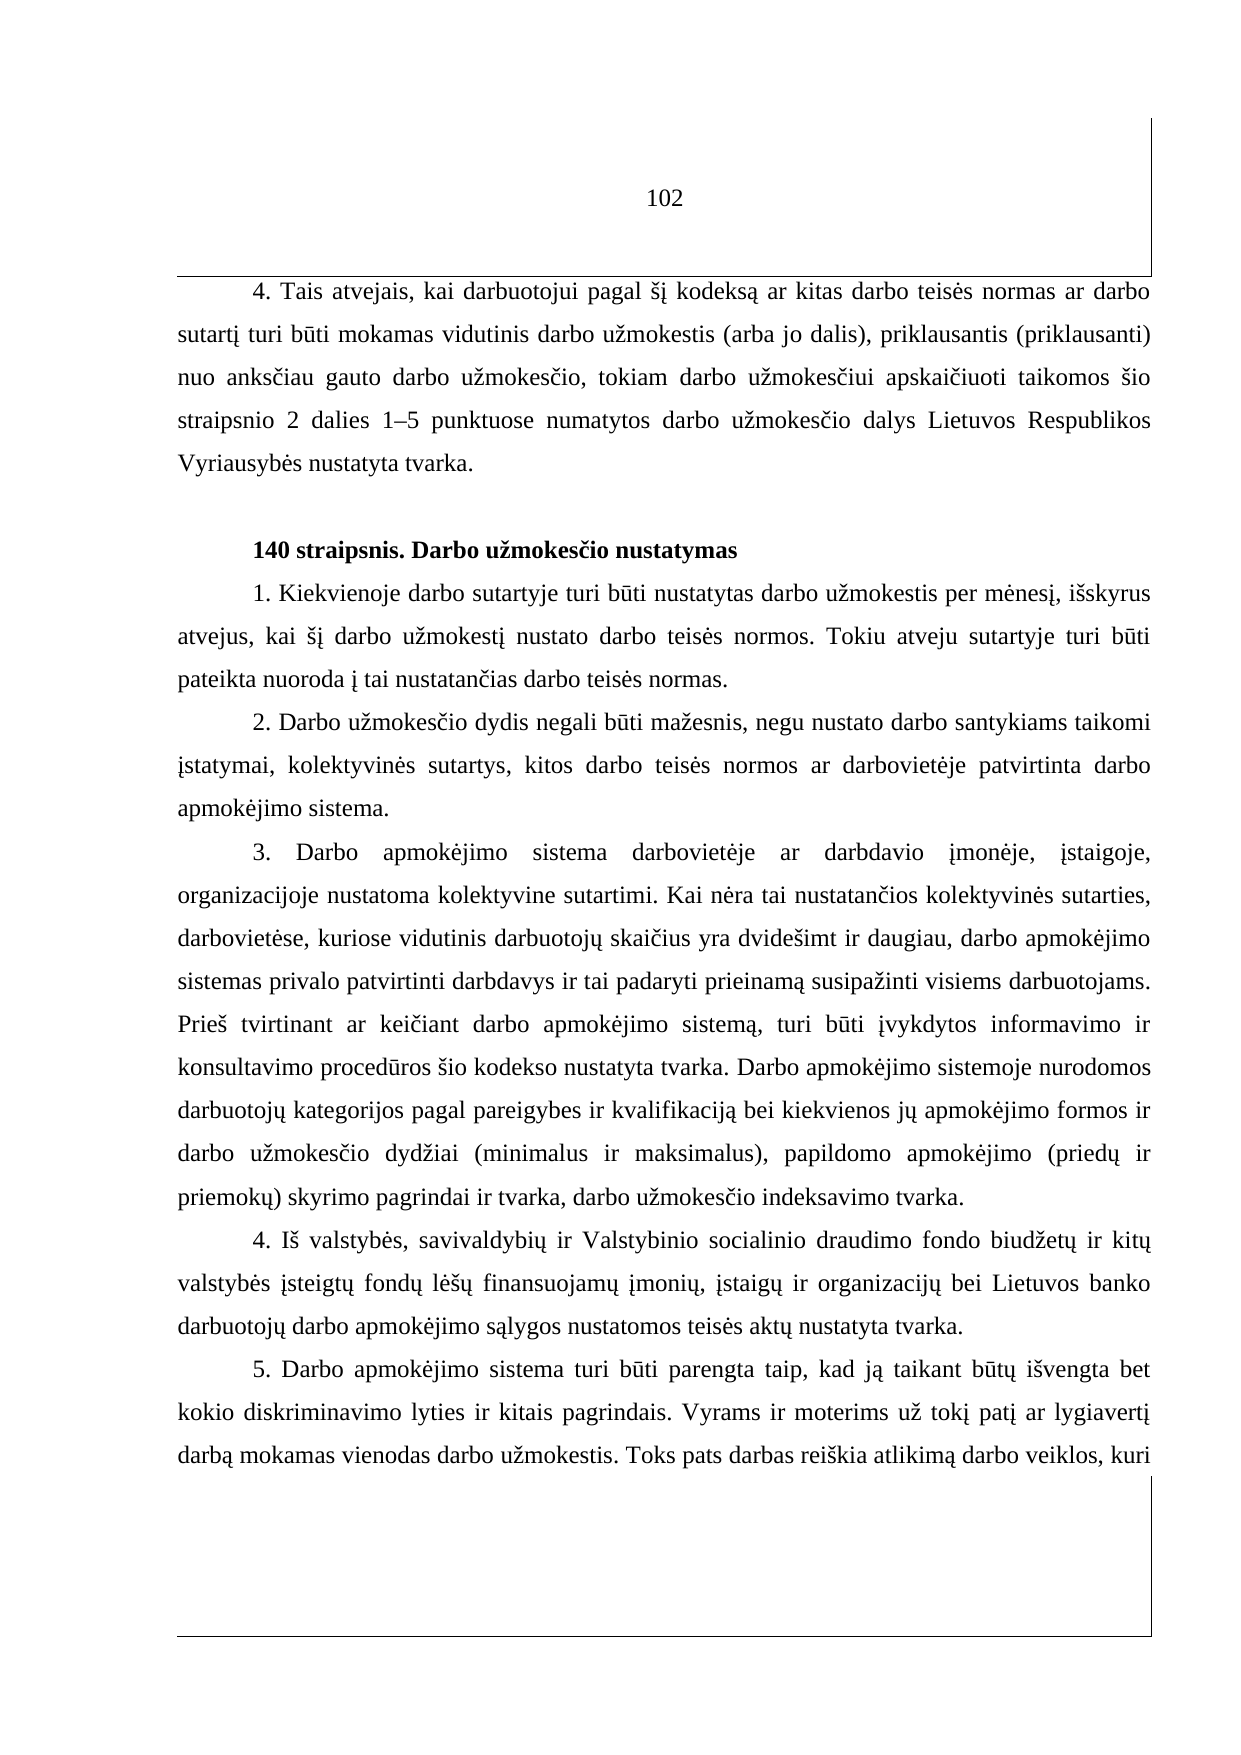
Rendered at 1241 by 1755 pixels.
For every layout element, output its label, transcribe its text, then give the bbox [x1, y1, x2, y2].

subtitle 140 straipsnis. Darbo užmokesčio nustatymas [177, 535, 1152, 563]
text 4. Iš valstybės, savivaldybių ir Valstybinio socialinio draudimo fondo biudžetų ir kitų valstybės įsteigtų fondų lėšų finansuojamų įmonių, įstaigų ir organizacijų bei Lietuvos banko darbuotojų darbo apmokėjimo sąlygos nustatomos teisės aktų nustatyta tvarka. [177, 1225, 1152, 1340]
text 1. Kiekvienoje darbo sutartyje turi būti nustatytas darbo užmokestis per mėnesį, išskyrus atvejus, kai šį darbo užmokestį nustato darbo teisės normos. Tokiu atveju sutartyje turi būti pateikta nuoroda į tai nustatančias darbo teisės normas. [177, 578, 1152, 693]
text 3. Darbo apmokėjimo sistema darbovietėje ar darbdavio įmonėje, įstaigoje, organizacijoje nustatoma kolektyvine sutartimi. Kai nėra tai nustatančios kolektyvinės sutarties, darbovietėse, kuriose vidutinis darbuotojų skaičius yra dvidešimt ir daugiau, darbo apmokėjimo sistemas privalo patvirtinti darbdavys ir tai padaryti prieinamą susipažinti visiems darbuotojams. Prieš tvirtinant ar keičiant darbo apmokėjimo sistemą, turi būti įvykdytos informavimo ir konsultavimo procedūros šio kodekso nustatyta tvarka. Darbo apmokėjimo sistemoje nurodomos darbuotojų kategorijos pagal pareigybes ir kvalifikaciją bei kiekvienos jų apmokėjimo formos ir darbo užmokesčio dydžiai (minimalus ir maksimalus), papildomo apmokėjimo (priedų ir priemokų) skyrimo pagrindai ir tvarka, darbo užmokesčio indeksavimo tvarka. [177, 837, 1152, 1210]
text 2. Darbo užmokesčio dydis negali būti mažesnis, negu nustato darbo santykiams taikomi įstatymai, kolektyvinės sutartys, kitos darbo teisės normos ar darbovietėje patvirtinta darbo apmokėjimo sistema. [177, 707, 1152, 822]
text 4. Tais atvejais, kai darbuotojui pagal šį kodeksą ar kitas darbo teisės normas ar darbo sutartį turi būti mokamas vidutinis darbo užmokestis (arba jo dalis), priklausantis (priklausanti) nuo anksčiau gauto darbo užmokesčio, tokiam darbo užmokesčiui apskaičiuoti taikomos šio straipsnio 2 dalies 1–5 punktuose numatytos darbo užmokesčio dalys Lietuvos Respublikos Vyriausybės nustatyta tvarka. [177, 276, 1152, 477]
text 5. Darbo apmokėjimo sistema turi būti parengta taip, kad ją taikant būtų išvengta bet kokio diskriminavimo lyties ir kitais pagrindais. Vyrams ir moterims už tokį patį ar lygiavertį darbą mokamas vienodas darbo užmokestis. Toks pats darbas reiškia atlikimą darbo veiklos, kuri [177, 1354, 1152, 1469]
